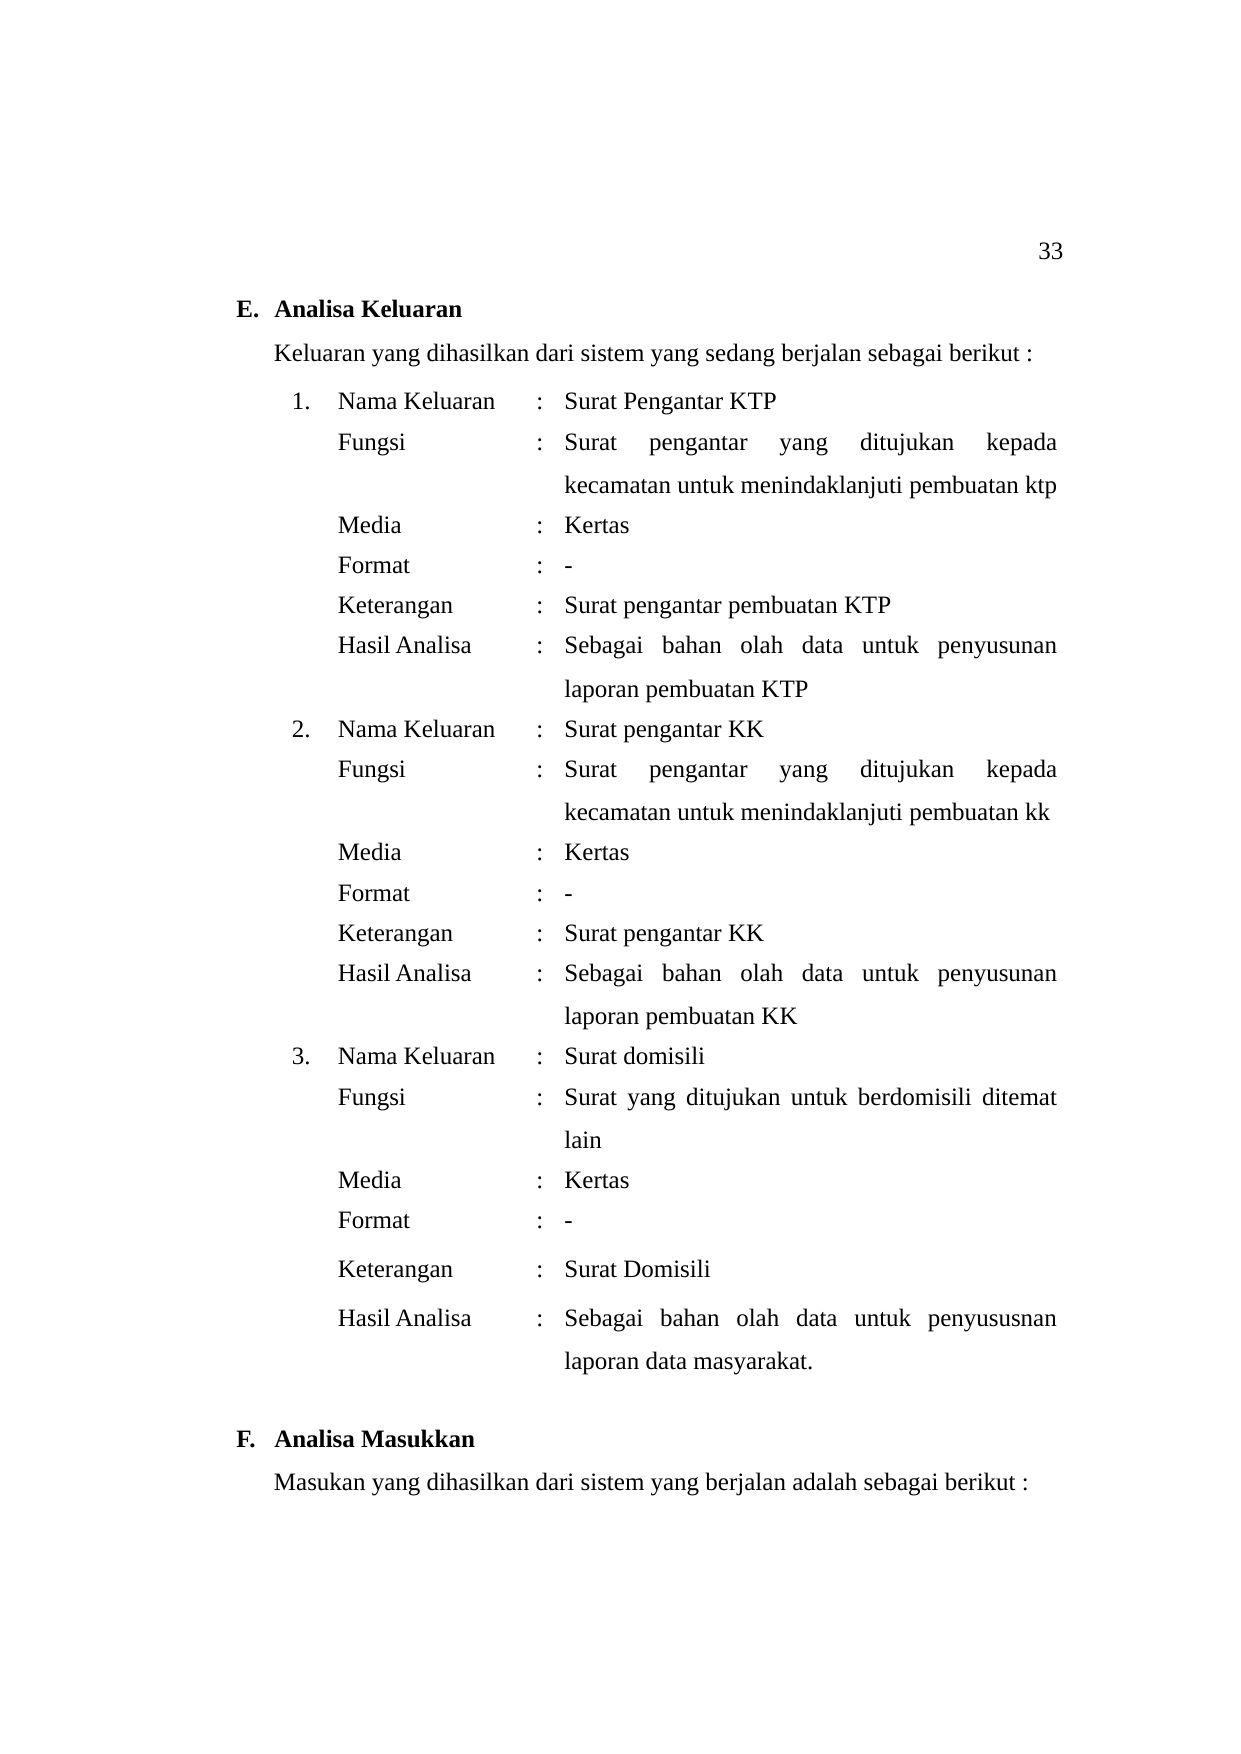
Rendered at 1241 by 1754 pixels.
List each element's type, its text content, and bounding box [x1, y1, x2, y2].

table_cell Fungsi [332, 421, 530, 504]
table_cell Hasil Analisa [332, 625, 530, 708]
table_cell : [530, 912, 558, 952]
table_cell [286, 872, 332, 912]
table_cell [286, 1200, 332, 1248]
table_cell : [530, 585, 558, 625]
table_cell : [530, 1200, 558, 1248]
table_header Nama Keluaran [332, 381, 530, 421]
table_cell [286, 1076, 332, 1159]
table_cell [286, 832, 332, 872]
table_cell [286, 1249, 332, 1297]
table_cell [286, 749, 332, 832]
table_cell : [530, 1159, 558, 1199]
table_cell Surat pengantar KK [558, 708, 1063, 748]
table_cell Fungsi [332, 1076, 530, 1159]
table_cell [286, 953, 332, 1036]
table_cell Surat domisili [558, 1036, 1063, 1076]
list Analisa Keluaran [236, 294, 1063, 323]
table_cell Format [332, 545, 530, 585]
table_cell 2. [286, 708, 332, 748]
table_cell Fungsi [332, 749, 530, 832]
table_cell Kertas [558, 1159, 1063, 1199]
table_cell Nama Keluaran [332, 1036, 530, 1076]
text Keluaran yang dihasilkan dari sistem yang sedang berjalan sebagai berikut : [274, 338, 1063, 366]
table_header : [530, 381, 558, 421]
table_cell Media [332, 504, 530, 544]
table_cell Surat pengantar yang ditujukan kepada kecamatan untuk menindaklanjuti pembuatan ktp [558, 421, 1063, 504]
table_cell : [530, 504, 558, 544]
table_cell Surat pengantar pembuatan KTP [558, 585, 1063, 625]
table_cell Keterangan [332, 585, 530, 625]
table_cell Media [332, 832, 530, 872]
list Analisa Masukkan [236, 1424, 1063, 1453]
table_cell : [530, 749, 558, 832]
table_cell [286, 585, 332, 625]
table_cell [286, 912, 332, 952]
table_cell : [530, 625, 558, 708]
table_cell [286, 1159, 332, 1199]
table_cell Kertas [558, 504, 1063, 544]
table_header 1. [286, 381, 332, 421]
table_cell Surat Domisili [558, 1249, 1063, 1297]
table_cell : [530, 953, 558, 1036]
text Masukan yang dihasilkan dari sistem yang berjalan adalah sebagai berikut : [274, 1467, 1063, 1496]
table_cell Surat pengantar yang ditujukan kepada kecamatan untuk menindaklanjuti pembuatan kk [558, 749, 1063, 832]
table_cell : [530, 832, 558, 872]
table_cell Format [332, 872, 530, 912]
table_cell Nama Keluaran [332, 708, 530, 748]
table_cell - [558, 872, 1063, 912]
table_cell : [530, 421, 558, 504]
table_cell : [530, 1036, 558, 1076]
table_cell : [530, 1249, 558, 1297]
table_cell Kertas [558, 832, 1063, 872]
table_cell Surat yang ditujukan untuk berdomisili ditemat lain [558, 1076, 1063, 1159]
table_cell Sebagai bahan olah data untuk penyususnan laporan data masyarakat. [558, 1298, 1063, 1381]
table_cell : [530, 708, 558, 748]
table_cell [286, 625, 332, 708]
table_cell Hasil Analisa [332, 953, 530, 1036]
table_cell - [558, 545, 1063, 585]
table_cell Surat pengantar KK [558, 912, 1063, 952]
table_cell Hasil Analisa [332, 1298, 530, 1381]
table_cell 3. [286, 1036, 332, 1076]
table_cell [286, 545, 332, 585]
table_cell Keterangan [332, 912, 530, 952]
table_cell - [558, 1200, 1063, 1248]
table_cell Keterangan [332, 1249, 530, 1297]
table_cell Sebagai bahan olah data untuk penyusunan laporan pembuatan KK [558, 953, 1063, 1036]
table_cell [286, 504, 332, 544]
table_cell Format [332, 1200, 530, 1248]
table_cell : [530, 545, 558, 585]
table_cell : [530, 1076, 558, 1159]
table_cell [286, 421, 332, 504]
table_cell Sebagai bahan olah data untuk penyusunan laporan pembuatan KTP [558, 625, 1063, 708]
table_header Surat Pengantar KTP [558, 381, 1063, 421]
table_cell Media [332, 1159, 530, 1199]
table_cell [286, 1298, 332, 1381]
table_cell : [530, 872, 558, 912]
table_cell : [530, 1298, 558, 1381]
